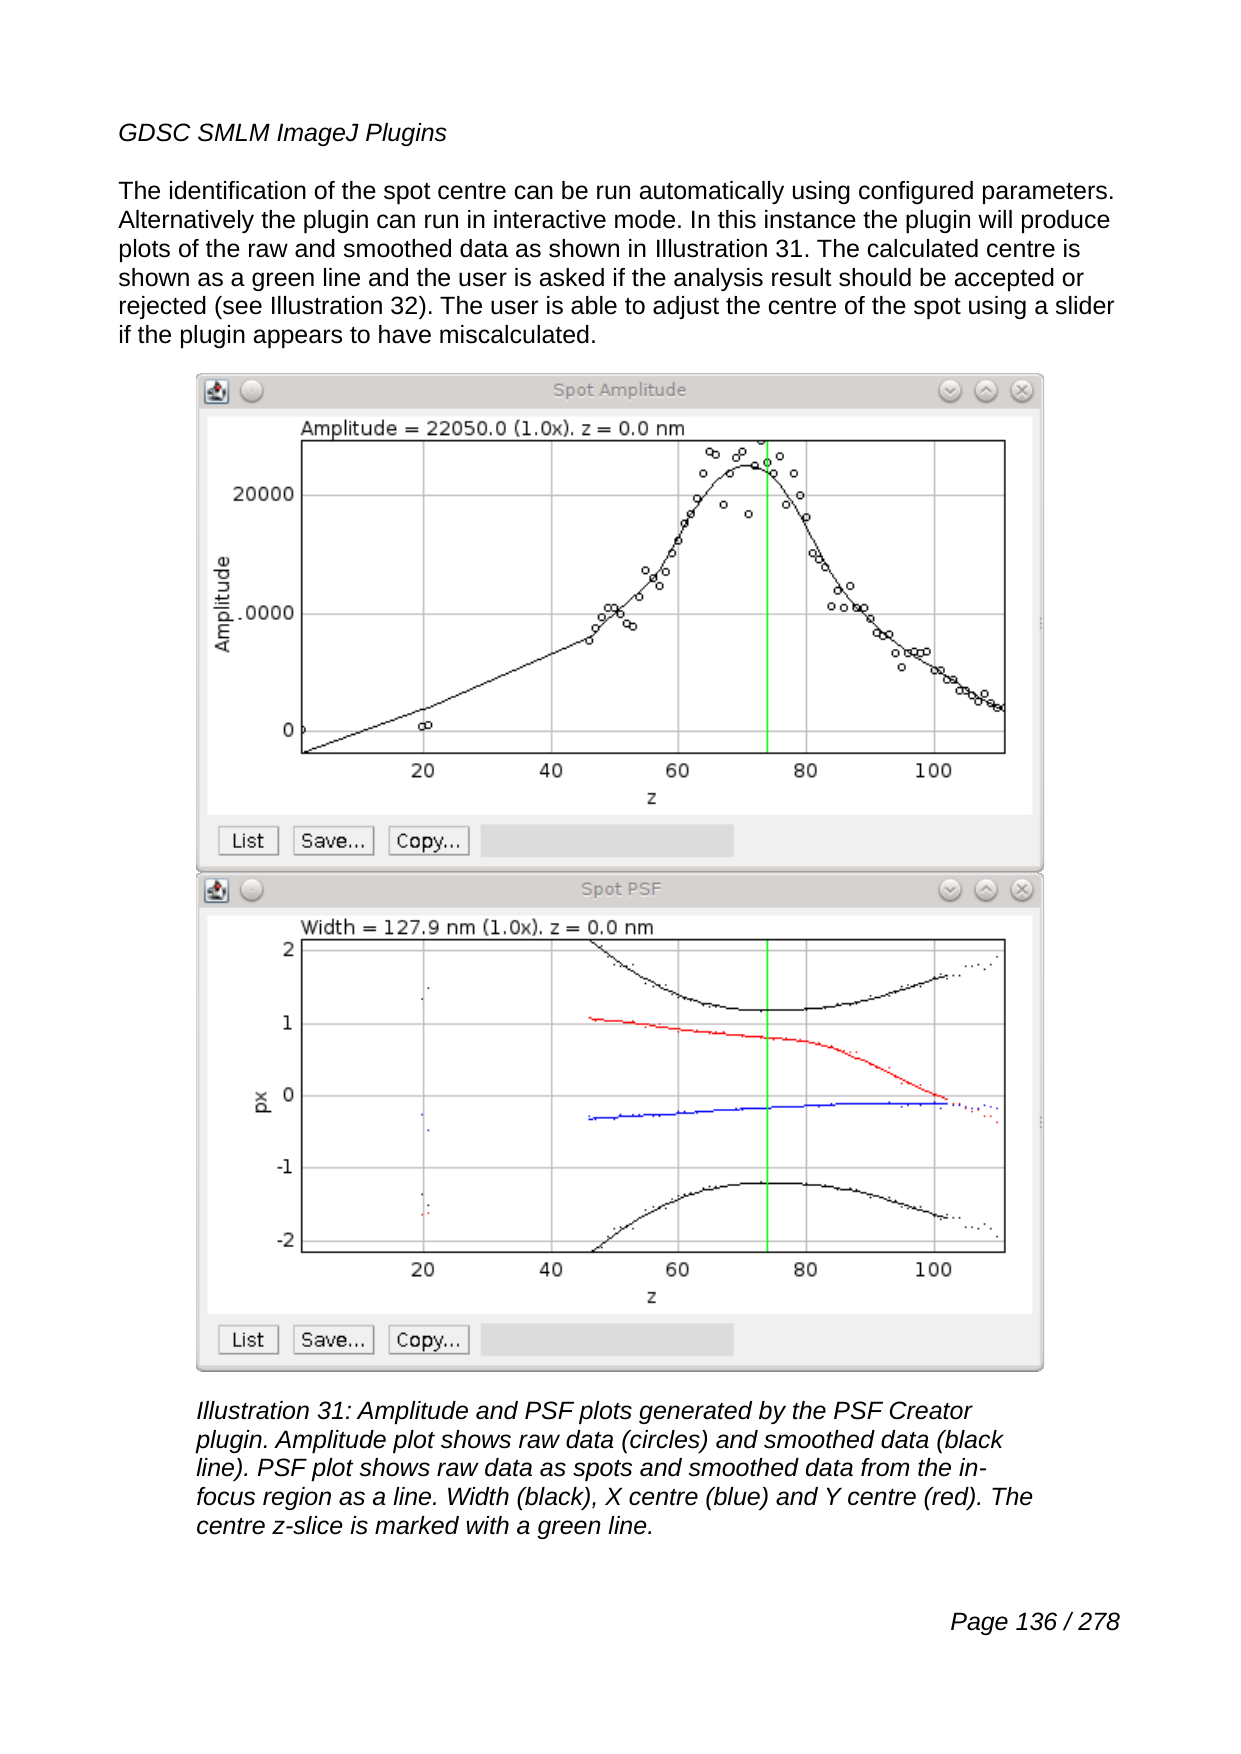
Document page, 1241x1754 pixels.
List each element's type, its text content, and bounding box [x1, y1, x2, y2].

text The identification of the spot centre can be run automatically using configured parameters. Alternatively the plugin can run in interactive mode. In this instance the plugin will produce plots of the raw and smoothed data as shown in Illustration 31. The calculated centre is shown as a green line and the user is asked if the analysis result should be accepted or rejected (see Illustration 32). The user is able to adjust the centre of the spot using a slider if the plugin appears to have miscalculated. [118, 176, 1122, 349]
text Illustration 31: Amplitude and PSF plots generated by the PSF Creator plugin. Amplitude plot shows raw data (circles) and smoothed data (black line). PSF plot shows raw data as spots and smoothed data from the in-focus region as a line. Width (black), X centre (blue) and Y centre (red). The centre z-slice is marked with a green line. [196, 1396, 1044, 1539]
picture [196, 373, 1045, 1372]
